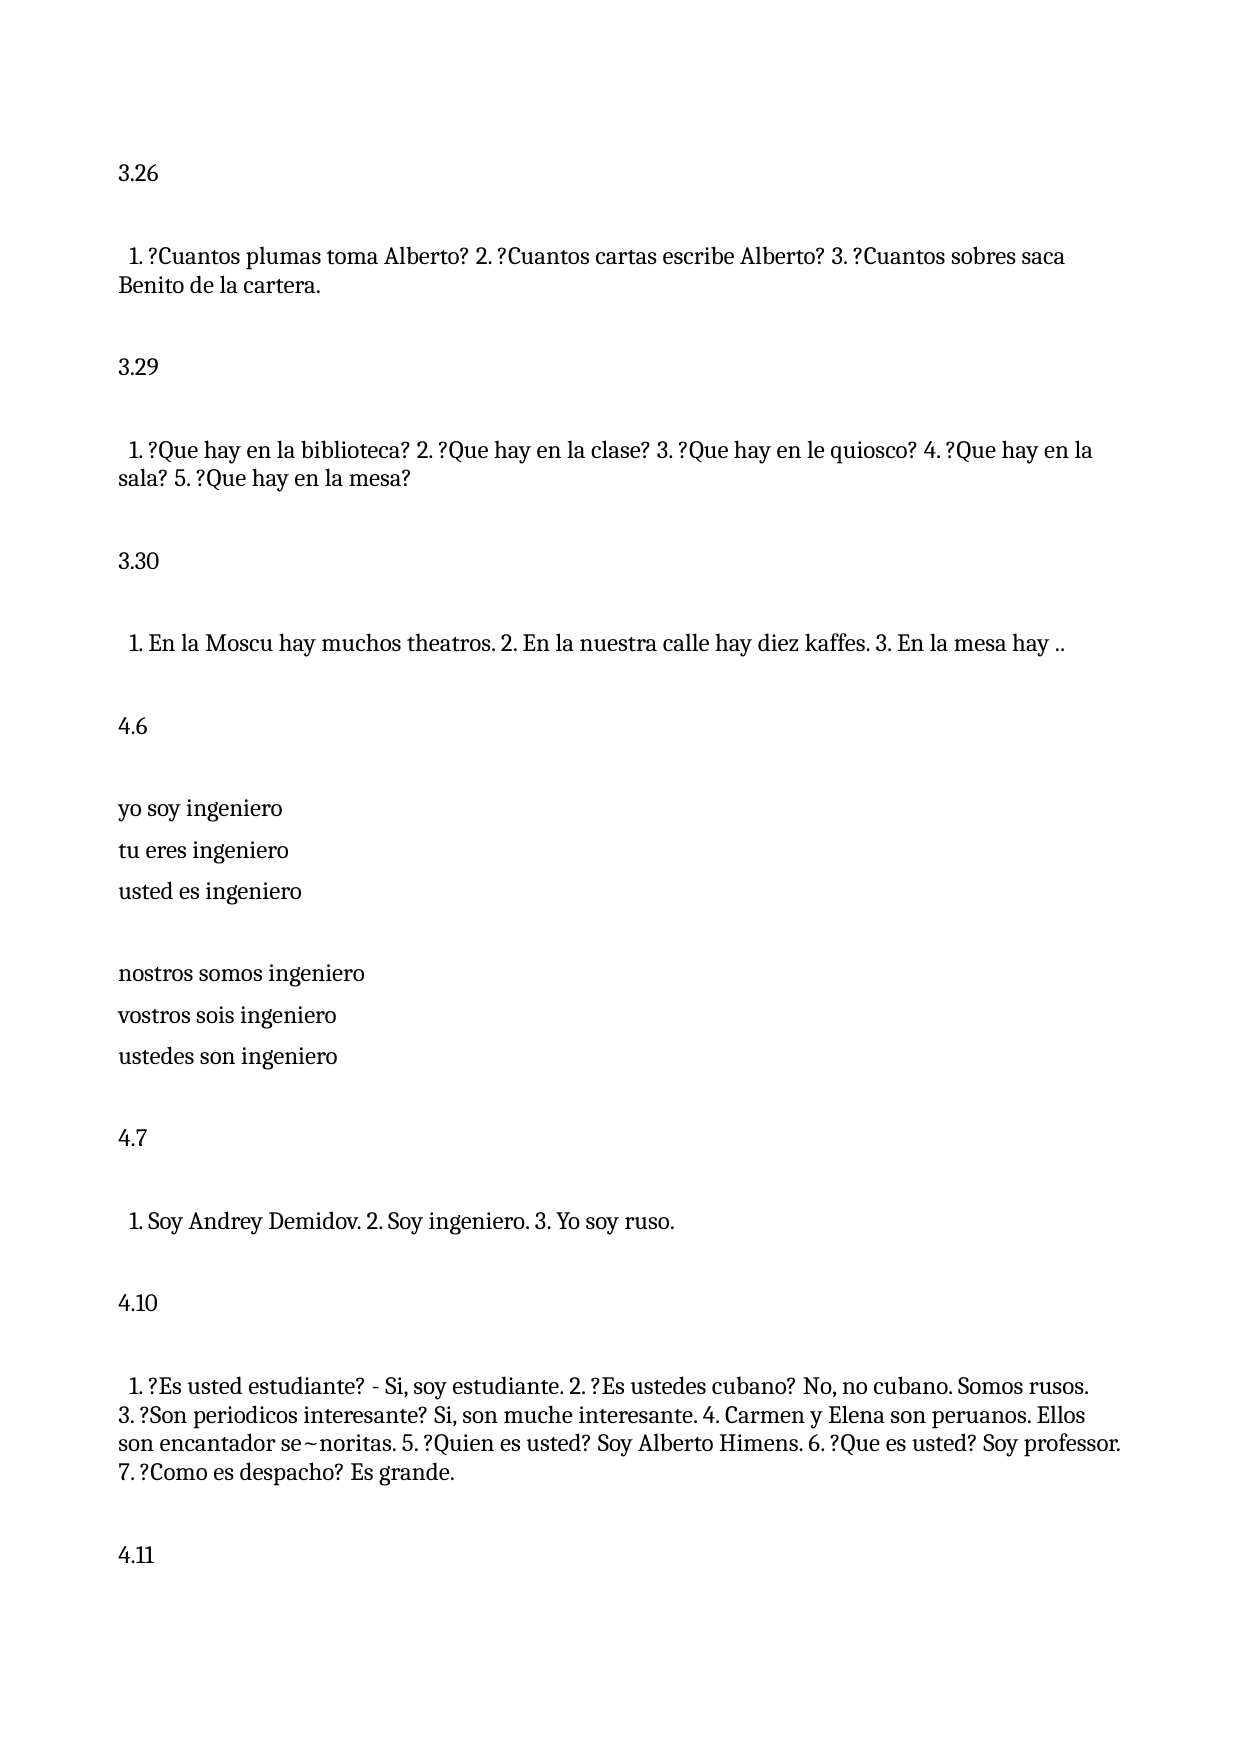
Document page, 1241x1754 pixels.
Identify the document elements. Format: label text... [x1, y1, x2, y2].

text 4.11 [118, 1541, 1122, 1569]
text 4.10 [118, 1289, 1122, 1318]
text 1. ?Cuantos plumas toma Alberto? 2. ?Cuantos cartas escribe Alberto? 3. ?Cuantos sobres saca Benito de la cartera. [118, 242, 1122, 299]
text 1. En la Moscu hay muchos theatros. 2. En la nuestra calle hay diez kaffes. 3. En la mesa hay .. [118, 629, 1122, 658]
text 4.6 [118, 712, 1122, 741]
text ustedes son ingeniero [118, 1042, 1122, 1071]
text 4.7 [118, 1124, 1122, 1153]
text vostros sois ingeniero [118, 1001, 1122, 1029]
text 3.29 [118, 353, 1122, 382]
text yo soy ingeniero [118, 794, 1122, 823]
text 1. Soy Andrey Demidov. 2. Soy ingeniero. 3. Yo soy ruso. [118, 1207, 1122, 1236]
text nostros somos ingeniero [118, 959, 1122, 988]
text 1. ?Es usted estudiante? - Si, soy estudiante. 2. ?Es ustedes cubano? No, no cubano. Somos rusos. 3. ?Son periodicos interesante? Si, son muche interesante. 4. Carmen y Elena son peruanos. Ellos son encantador se~noritas. 5. ?Quien es usted? Soy Alberto Himens. 6. ?Que es usted? Soy professor. 7. ?Como es despacho? Es grande. [118, 1372, 1122, 1487]
text tu eres ingeniero [118, 836, 1122, 864]
text 3.26 [118, 159, 1122, 188]
text 1. ?Que hay en la biblioteca? 2. ?Que hay en la clase? 3. ?Que hay en le quiosco? 4. ?Que hay en la sala? 5. ?Que hay en la mesa? [118, 436, 1122, 493]
text 3.30 [118, 547, 1122, 576]
text usted es ingeniero [118, 877, 1122, 906]
